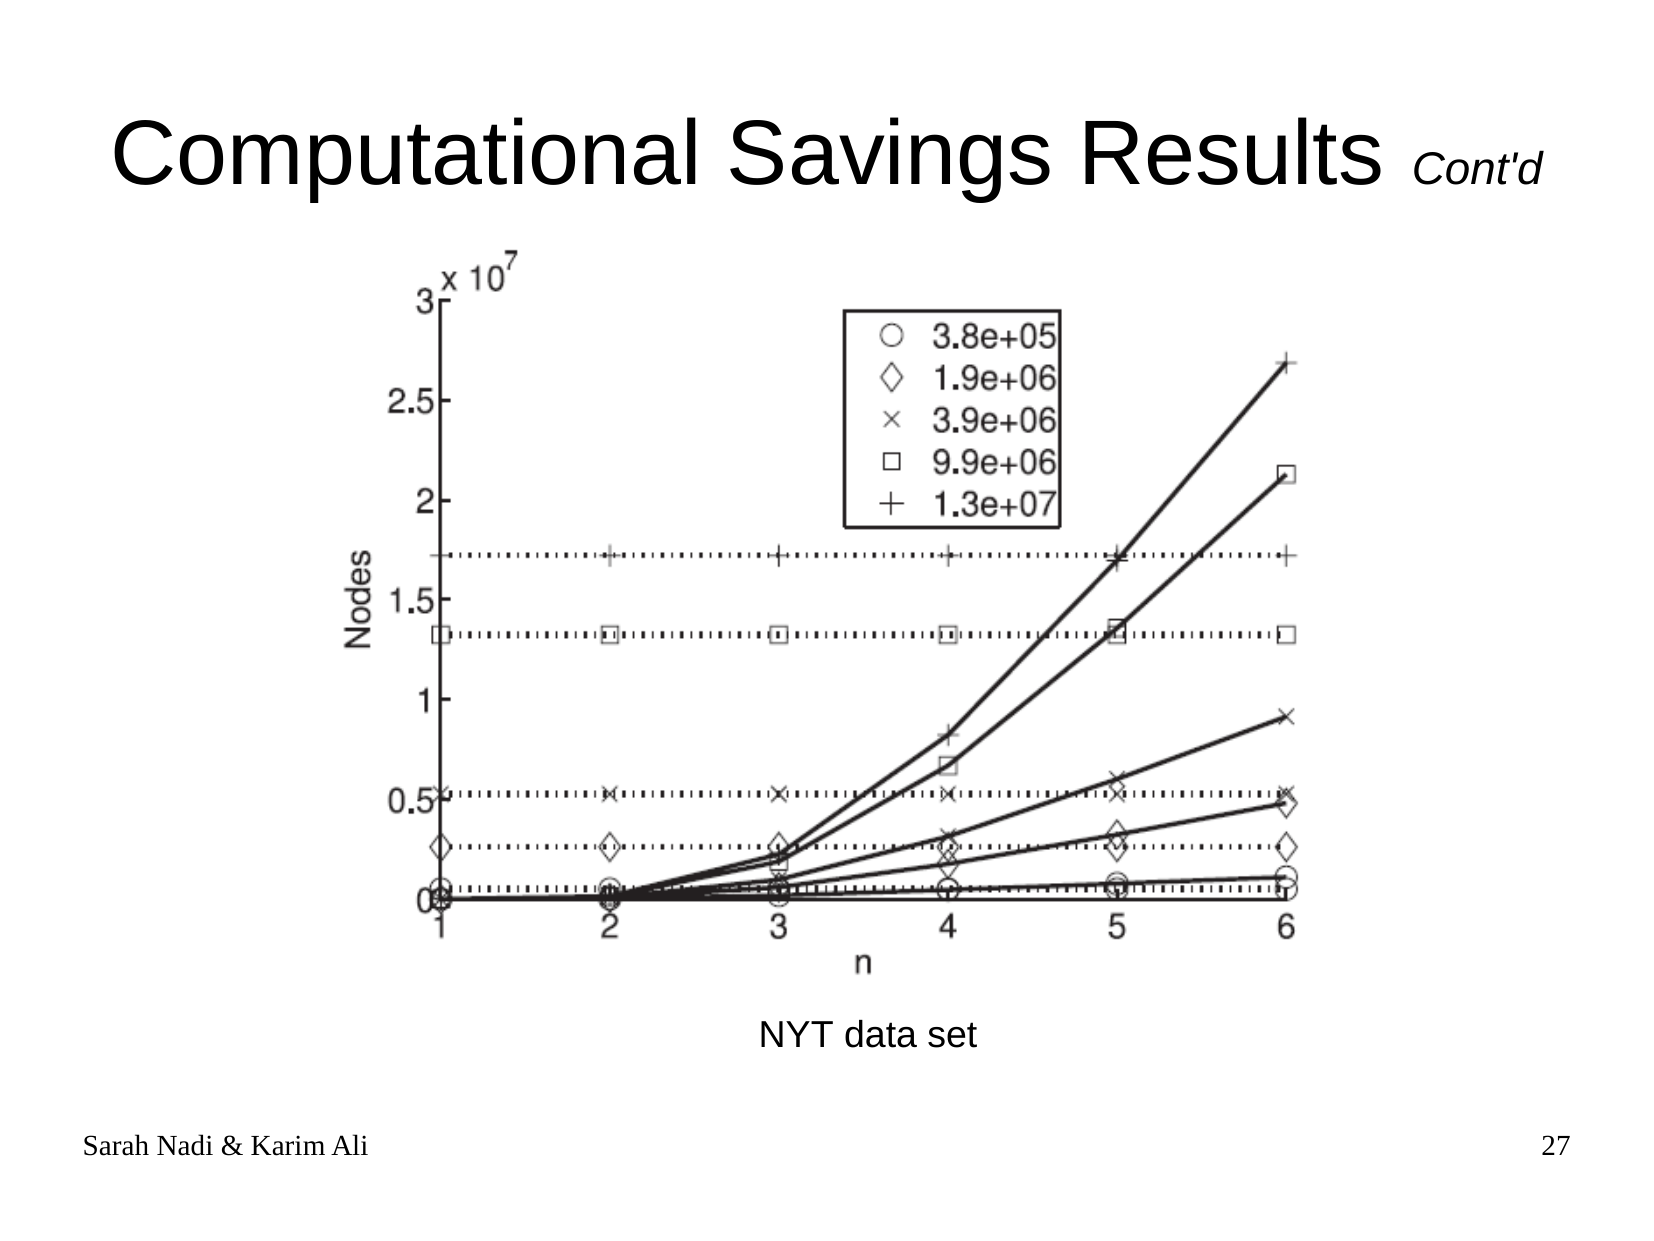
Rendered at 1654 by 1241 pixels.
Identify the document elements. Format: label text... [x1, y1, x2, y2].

title Computational Savings Results Cont'd [82, 56, 1571, 250]
picture [339, 247, 1314, 993]
text_box NYT data set [743, 1006, 993, 1063]
